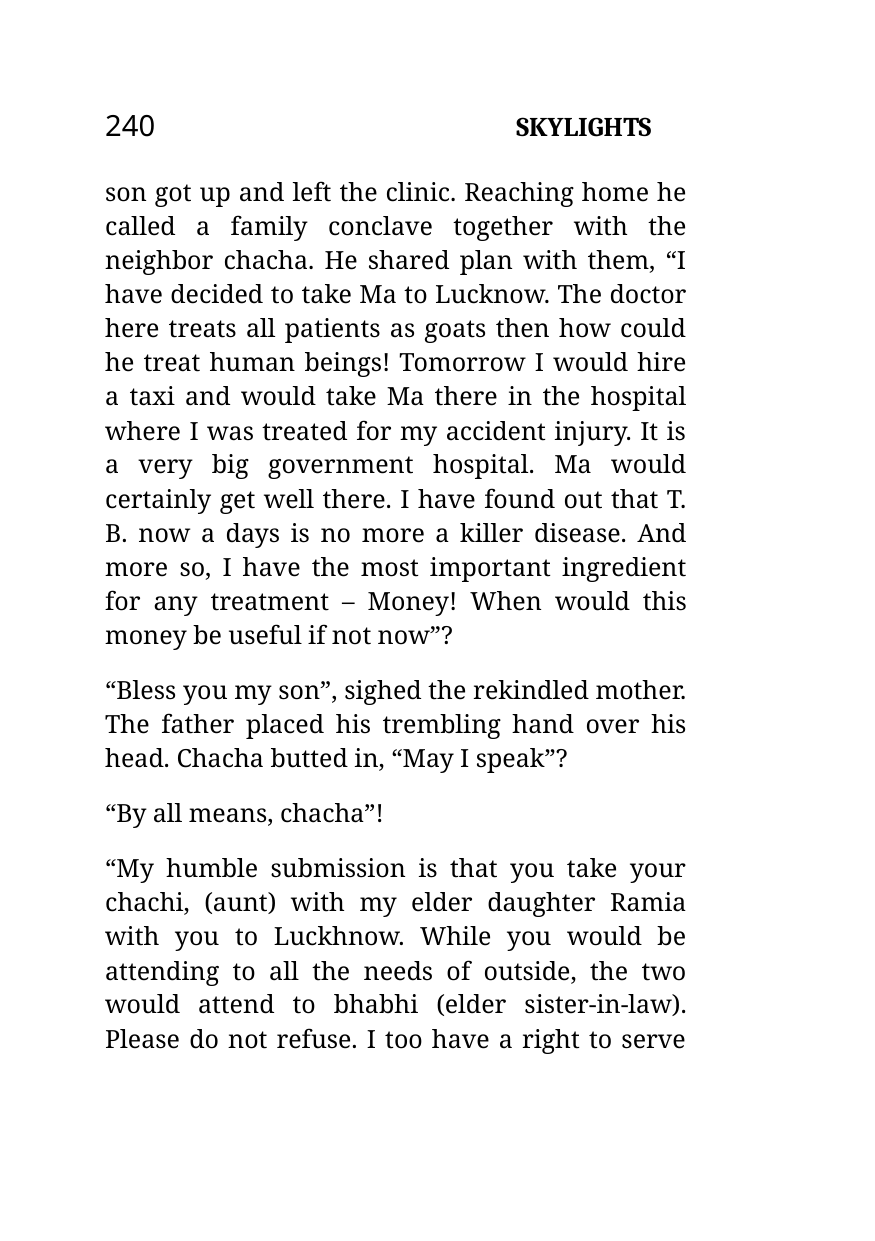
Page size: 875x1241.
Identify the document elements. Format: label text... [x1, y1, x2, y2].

text “Bless you my son”, sighed the rekindled mother. The father placed his trembling hand over his head. Chacha butted in, “May I speak”? [105, 673, 687, 775]
text “My humble submission is that you take your chachi, (aunt) with my elder daughter Ramia with you to Luckhnow. While you would be attending to all the needs of outside, the two would attend to bhabhi (elder sister-in-law). Please do not refuse. I too have a right to serve [105, 851, 687, 1055]
text son got up and left the clinic. Reaching home he called a family conclave together with the neighbor chacha. He shared plan with them, “I have decided to take Ma to Lucknow. The doctor here treats all patients as goats then how could he treat human beings! Tomorrow I would hire a taxi and would take Ma there in the hospital where I was treated for my accident injury. It is a very big government hospital. Ma would certainly get well there. I have found out that T. B. now a days is no more a killer disease. And more so, I have the most important ingredient for any treatment – Money! When would this money be useful if not now”? [105, 175, 687, 652]
text “By all means, chacha”! [105, 796, 687, 830]
